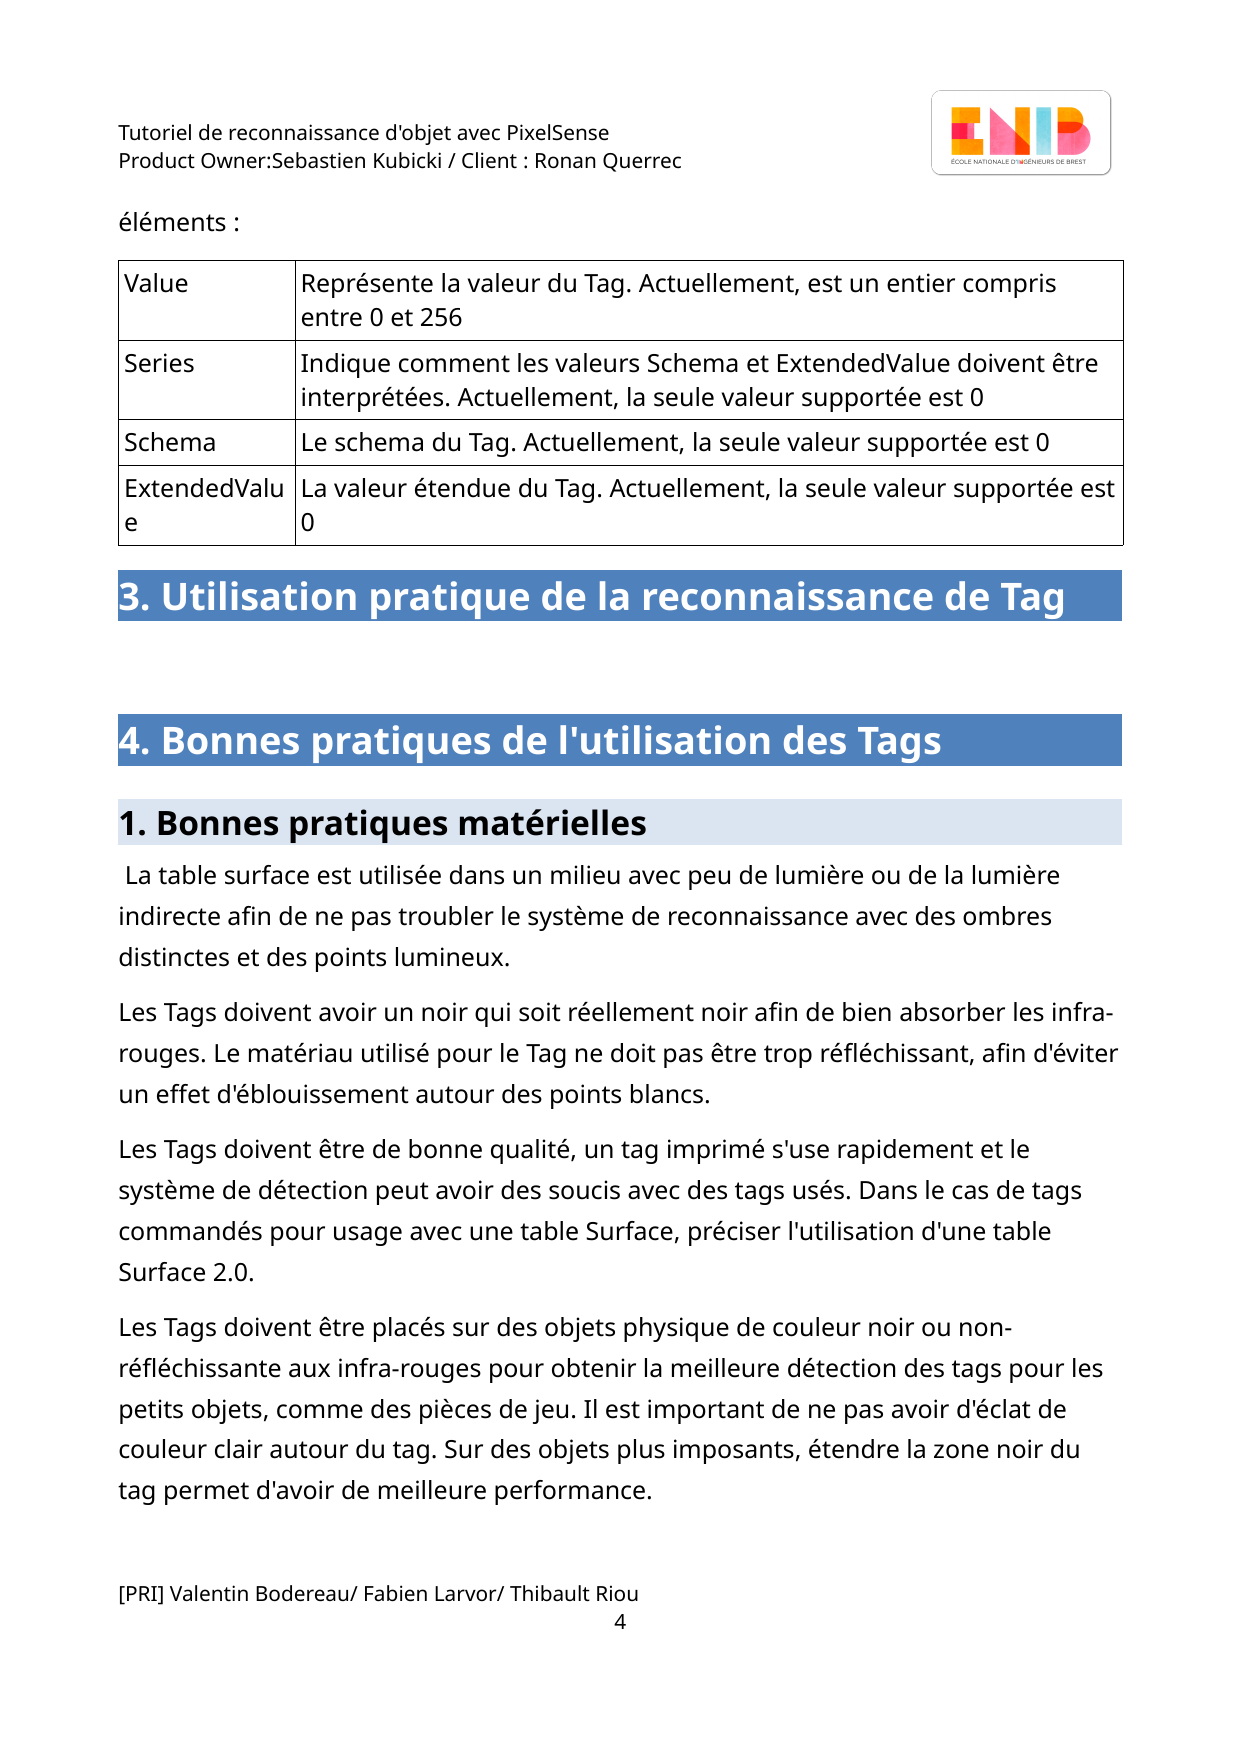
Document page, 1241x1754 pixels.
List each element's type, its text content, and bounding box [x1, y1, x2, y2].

table_cell Schema [119, 420, 295, 465]
table_cell Le schema du Tag. Actuellement, la seule valeur supportée est 0 [296, 420, 1123, 465]
table_cell La valeur étendue du Tag. Actuellement, la seule valeur supportée est 0 [296, 466, 1123, 544]
table_cell Indique comment les valeurs Schema et ExtendedValue doivent être interprétées. Actuellement, la seule valeur supportée est 0 [296, 341, 1123, 419]
table_cell ExtendedValue [119, 466, 295, 544]
text Les Tags doivent avoir un noir qui soit réellement noir afin de bien absorber les infra-rouges. Le matériau utilisé pour le Tag ne doit pas être trop réfléchissant, afin d'éviter un effet d'éblouissement autour des points blancs. [118, 994, 1122, 1110]
table_cell Series [119, 341, 295, 419]
table_header Représente la valeur du Tag. Actuellement, est un entier compris entre 0 et 256 [296, 261, 1123, 339]
subtitle 3. Utilisation pratique de la reconnaissance de Tag [118, 570, 1122, 621]
table_header Value [119, 261, 295, 339]
text La table surface est utilisée dans un milieu avec peu de lumière ou de la lumière indirecte afin de ne pas troubler le système de reconnaissance avec des ombres distinctes et des points lumineux. [118, 857, 1122, 973]
picture [930, 90, 1113, 177]
text Les Tags doivent être de bonne qualité, un tag imprimé s'use rapidement et le système de détection peut avoir des soucis avec des tags usés. Dans le cas de tags commandés pour usage avec une table Surface, préciser l'utilisation d'une table Surface 2.0. [118, 1132, 1122, 1288]
subtitle 4. Bonnes pratiques de l'utilisation des Tags [118, 714, 1122, 766]
subtitle 1. Bonnes pratiques matérielles [118, 799, 1122, 845]
text éléments : [118, 204, 1122, 238]
text Les Tags doivent être placés sur des objets physique de couleur noir ou non-réfléchissante aux infra-rouges pour obtenir la meilleure détection des tags pour les petits objets, comme des pièces de jeu. Il est important de ne pas avoir d'éclat de couleur clair autour du tag. Sur des objets plus imposants, étendre la zone noir du tag permet d'avoir de meilleure performance. [118, 1309, 1122, 1507]
